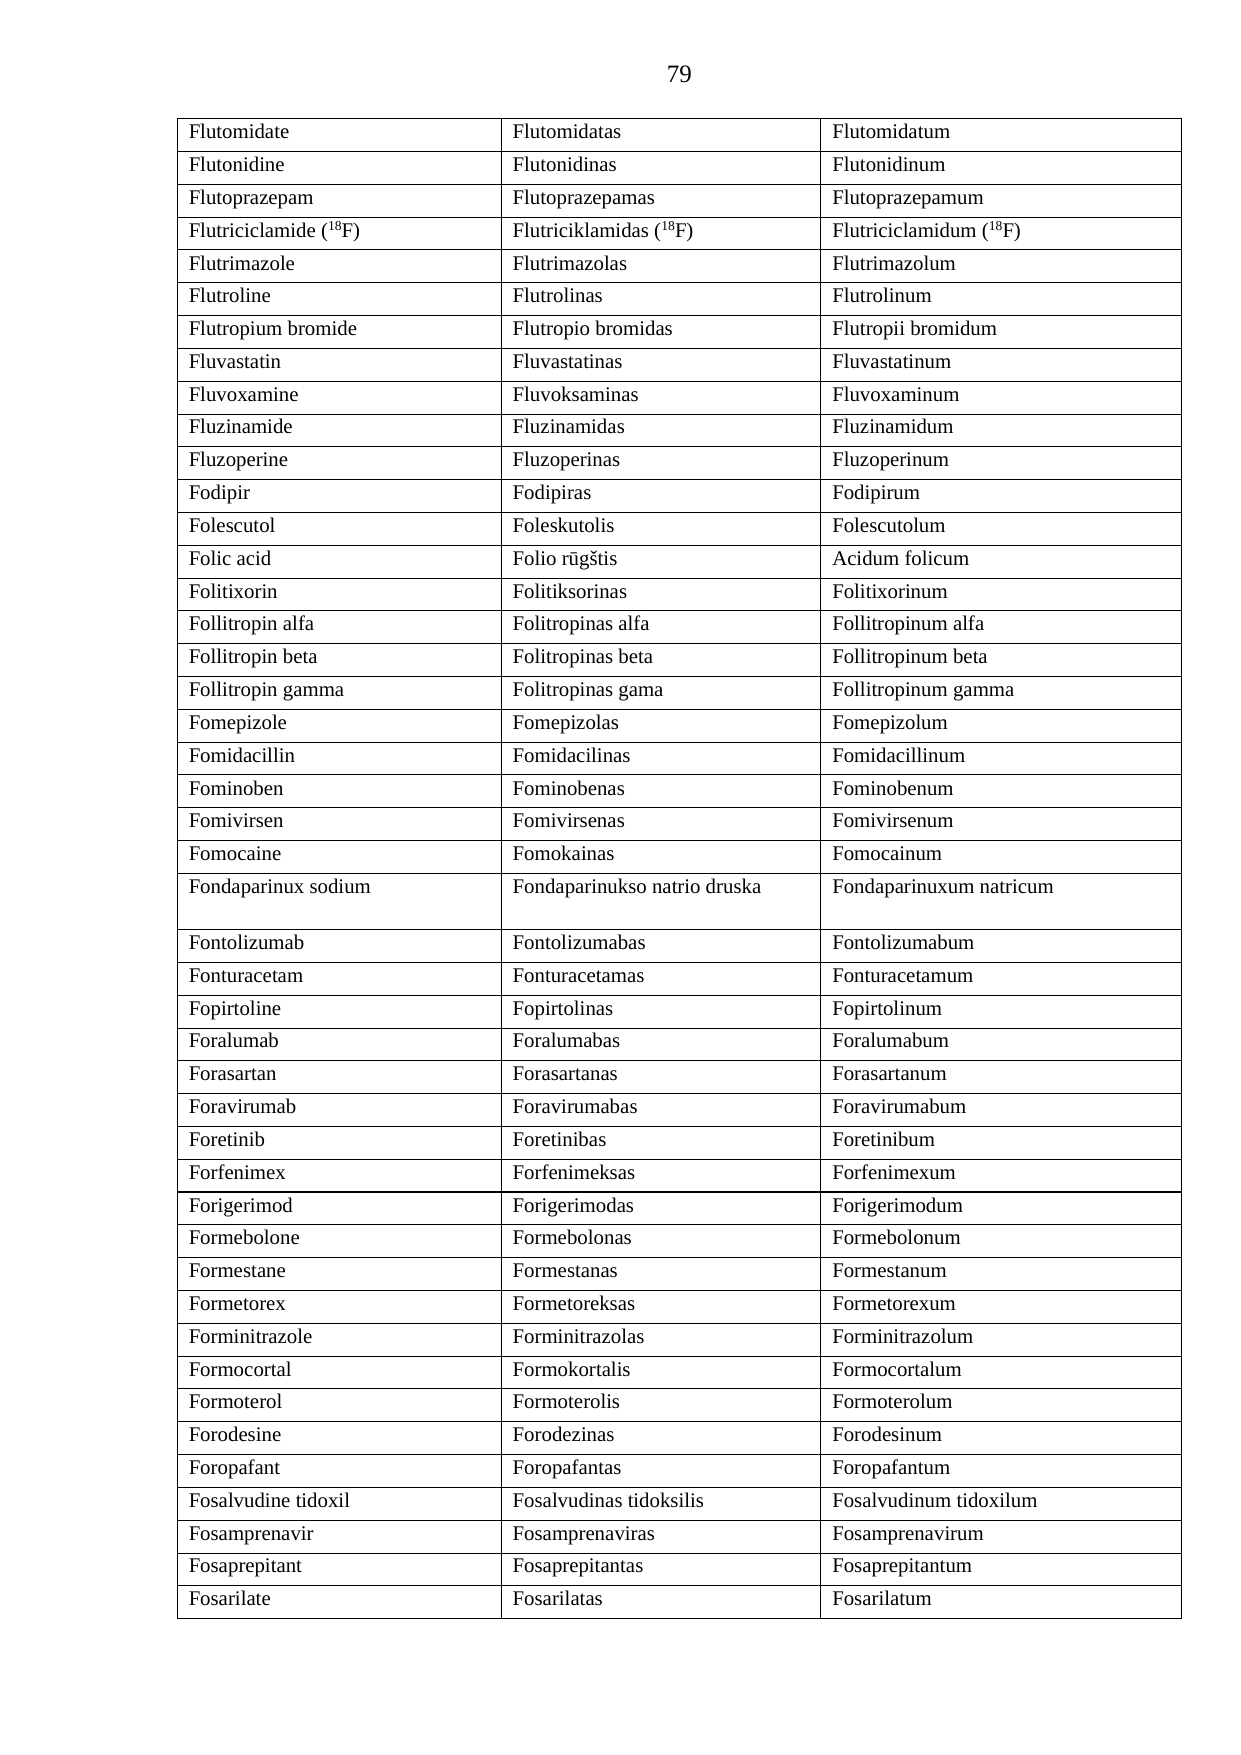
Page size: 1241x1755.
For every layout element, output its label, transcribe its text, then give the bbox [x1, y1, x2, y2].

table_cell Fluzinamidas [502, 415, 820, 446]
table_cell Flutoprazepamum [821, 185, 1181, 217]
table_cell Fodipiras [502, 480, 820, 512]
table_cell Folio rūgštis [502, 546, 820, 577]
table_cell Fominobenas [502, 775, 820, 807]
table_cell Fontolizumab [178, 930, 501, 962]
table_cell Formoterolis [502, 1389, 820, 1421]
table_cell Flutrimazole [178, 250, 501, 282]
table_cell Fomokainas [502, 841, 820, 873]
table_cell Fosarilatas [502, 1586, 820, 1618]
table_cell Formebolone [178, 1225, 501, 1257]
table_cell Foleskutolis [502, 513, 820, 545]
table_cell Fodipir [178, 480, 501, 512]
table_cell Follitropin alfa [178, 611, 501, 643]
table_cell Fosaprepitantas [502, 1554, 820, 1585]
table_cell Fosarilate [178, 1586, 501, 1618]
table_cell Forodesine [178, 1422, 501, 1454]
table_cell Forminitrazole [178, 1324, 501, 1356]
table_cell Flutonidine [178, 152, 501, 184]
table_cell Foravirumab [178, 1094, 501, 1126]
table_cell Forminitrazolum [821, 1324, 1181, 1356]
table_cell Flutropium bromide [178, 316, 501, 348]
table_cell Fosalvudine tidoxil [178, 1488, 501, 1519]
table_cell Foropafantas [502, 1455, 820, 1487]
table_cell Fosamprenavirum [821, 1521, 1181, 1552]
table_cell Folitiksorinas [502, 579, 820, 610]
table_cell Fluvoxamine [178, 382, 501, 413]
table_cell Fluvoksaminas [502, 382, 820, 413]
table_cell Fomepizolum [821, 710, 1181, 742]
table_cell Fodipirum [821, 480, 1181, 512]
table_cell Forigerimodum [821, 1193, 1181, 1224]
table_cell Flutoprazepam [178, 185, 501, 217]
table_cell Fomivirsenas [502, 808, 820, 840]
table_cell Forodesinum [821, 1422, 1181, 1454]
table_cell Formestanum [821, 1258, 1181, 1290]
table_cell Formoterolum [821, 1389, 1181, 1421]
table_cell Flutrimazolum [821, 250, 1181, 282]
table_cell Forfenimex [178, 1160, 501, 1191]
table_cell Flutropio bromidas [502, 316, 820, 348]
table_cell Follitropin beta [178, 644, 501, 676]
table_cell Flutriciclamidum (18F) [821, 218, 1181, 249]
table_cell Foralumab [178, 1029, 501, 1060]
table_cell Fondaparinukso natrio druska [502, 874, 820, 929]
table_cell Fomidacillinum [821, 743, 1181, 774]
table_cell Fluzinamidum [821, 415, 1181, 446]
table_cell Fonturacetamum [821, 963, 1181, 994]
table_cell Fontolizumabum [821, 930, 1181, 962]
table_cell Flutriciklamidas (18F) [502, 218, 820, 249]
table_cell Forodezinas [502, 1422, 820, 1454]
table_cell Follitropinum alfa [821, 611, 1181, 643]
table_cell Fluvastatinas [502, 349, 820, 381]
table_cell Formetorex [178, 1291, 501, 1323]
table_cell Fondaparinuxum natricum [821, 874, 1181, 929]
table_cell Fluvoxaminum [821, 382, 1181, 413]
table_cell Fluzinamide [178, 415, 501, 446]
table_cell Fomocainum [821, 841, 1181, 873]
table_cell Formebolonum [821, 1225, 1181, 1257]
table_cell Formocortal [178, 1357, 501, 1388]
table_cell Flutrolinas [502, 283, 820, 315]
table_cell Flutriciclamide (18F) [178, 218, 501, 249]
table_cell Formebolonas [502, 1225, 820, 1257]
table_cell Fomivirsenum [821, 808, 1181, 840]
table_cell Fluvastatin [178, 349, 501, 381]
table_cell Fonturacetam [178, 963, 501, 994]
table_cell Forminitrazolas [502, 1324, 820, 1356]
table_cell Fomepizole [178, 710, 501, 742]
table_cell Fondaparinux sodium [178, 874, 501, 929]
table_cell Fosaprepitant [178, 1554, 501, 1585]
table_cell Foropafant [178, 1455, 501, 1487]
table_cell Fluvastatinum [821, 349, 1181, 381]
table_cell Forasartanum [821, 1061, 1181, 1093]
table_cell Flutomidate [178, 119, 501, 151]
table_cell Fluzoperine [178, 447, 501, 479]
table_cell Fopirtoline [178, 996, 501, 1027]
table_cell Forasartanas [502, 1061, 820, 1093]
table_cell Formocortalum [821, 1357, 1181, 1388]
table_cell Forigerimodas [502, 1193, 820, 1224]
table_cell Formetorexum [821, 1291, 1181, 1323]
table_cell Fomidacillin [178, 743, 501, 774]
table_cell Fomidacilinas [502, 743, 820, 774]
table_cell Foropafantum [821, 1455, 1181, 1487]
table_cell Formestane [178, 1258, 501, 1290]
table_cell Flutoprazepamas [502, 185, 820, 217]
table_cell Fominobenum [821, 775, 1181, 807]
table_cell Fosamprenaviras [502, 1521, 820, 1552]
table_cell Flutonidinas [502, 152, 820, 184]
table_cell Follitropin gamma [178, 677, 501, 709]
table_cell Fopirtolinas [502, 996, 820, 1027]
table_cell Formoterol [178, 1389, 501, 1421]
table_cell Fosalvudinum tidoxilum [821, 1488, 1181, 1519]
table_cell Forfenimeksas [502, 1160, 820, 1191]
table_cell Foretinib [178, 1127, 501, 1159]
table_cell Follitropinum beta [821, 644, 1181, 676]
table_cell Foralumabas [502, 1029, 820, 1060]
table_cell Fosalvudinas tidoksilis [502, 1488, 820, 1519]
table_cell Foralumabum [821, 1029, 1181, 1060]
table_cell Folescutolum [821, 513, 1181, 545]
table_cell Foravirumabas [502, 1094, 820, 1126]
table_cell Flutomidatas [502, 119, 820, 151]
table_cell Flutrimazolas [502, 250, 820, 282]
table_cell Fluzoperinum [821, 447, 1181, 479]
table_cell Fosamprenavir [178, 1521, 501, 1552]
table_cell Forfenimexum [821, 1160, 1181, 1191]
table_cell Formokortalis [502, 1357, 820, 1388]
table_cell Follitropinum gamma [821, 677, 1181, 709]
table_cell Foretinibas [502, 1127, 820, 1159]
table_cell Fosarilatum [821, 1586, 1181, 1618]
table_cell Folitixorinum [821, 579, 1181, 610]
table_cell Fontolizumabas [502, 930, 820, 962]
table_cell Folitropinas alfa [502, 611, 820, 643]
table_cell Formestanas [502, 1258, 820, 1290]
table_cell Folitropinas gama [502, 677, 820, 709]
table_cell Forigerimod [178, 1193, 501, 1224]
table_cell Fopirtolinum [821, 996, 1181, 1027]
table_cell Foravirumabum [821, 1094, 1181, 1126]
table_cell Fosaprepitantum [821, 1554, 1181, 1585]
table_cell Flutomidatum [821, 119, 1181, 151]
table_cell Fluzoperinas [502, 447, 820, 479]
table_cell Folescutol [178, 513, 501, 545]
table_cell Fomepizolas [502, 710, 820, 742]
table_cell Fonturacetamas [502, 963, 820, 994]
table_cell Fomocaine [178, 841, 501, 873]
table_cell Flutonidinum [821, 152, 1181, 184]
table_cell Fominoben [178, 775, 501, 807]
table_cell Folitropinas beta [502, 644, 820, 676]
table_cell Forasartan [178, 1061, 501, 1093]
table_cell Fomivirsen [178, 808, 501, 840]
table_cell Folitixorin [178, 579, 501, 610]
table_cell Folic acid [178, 546, 501, 577]
table_cell Acidum folicum [821, 546, 1181, 577]
table_cell Flutroline [178, 283, 501, 315]
table_cell Foretinibum [821, 1127, 1181, 1159]
table_cell Formetoreksas [502, 1291, 820, 1323]
table_cell Flutropii bromidum [821, 316, 1181, 348]
table_cell Flutrolinum [821, 283, 1181, 315]
